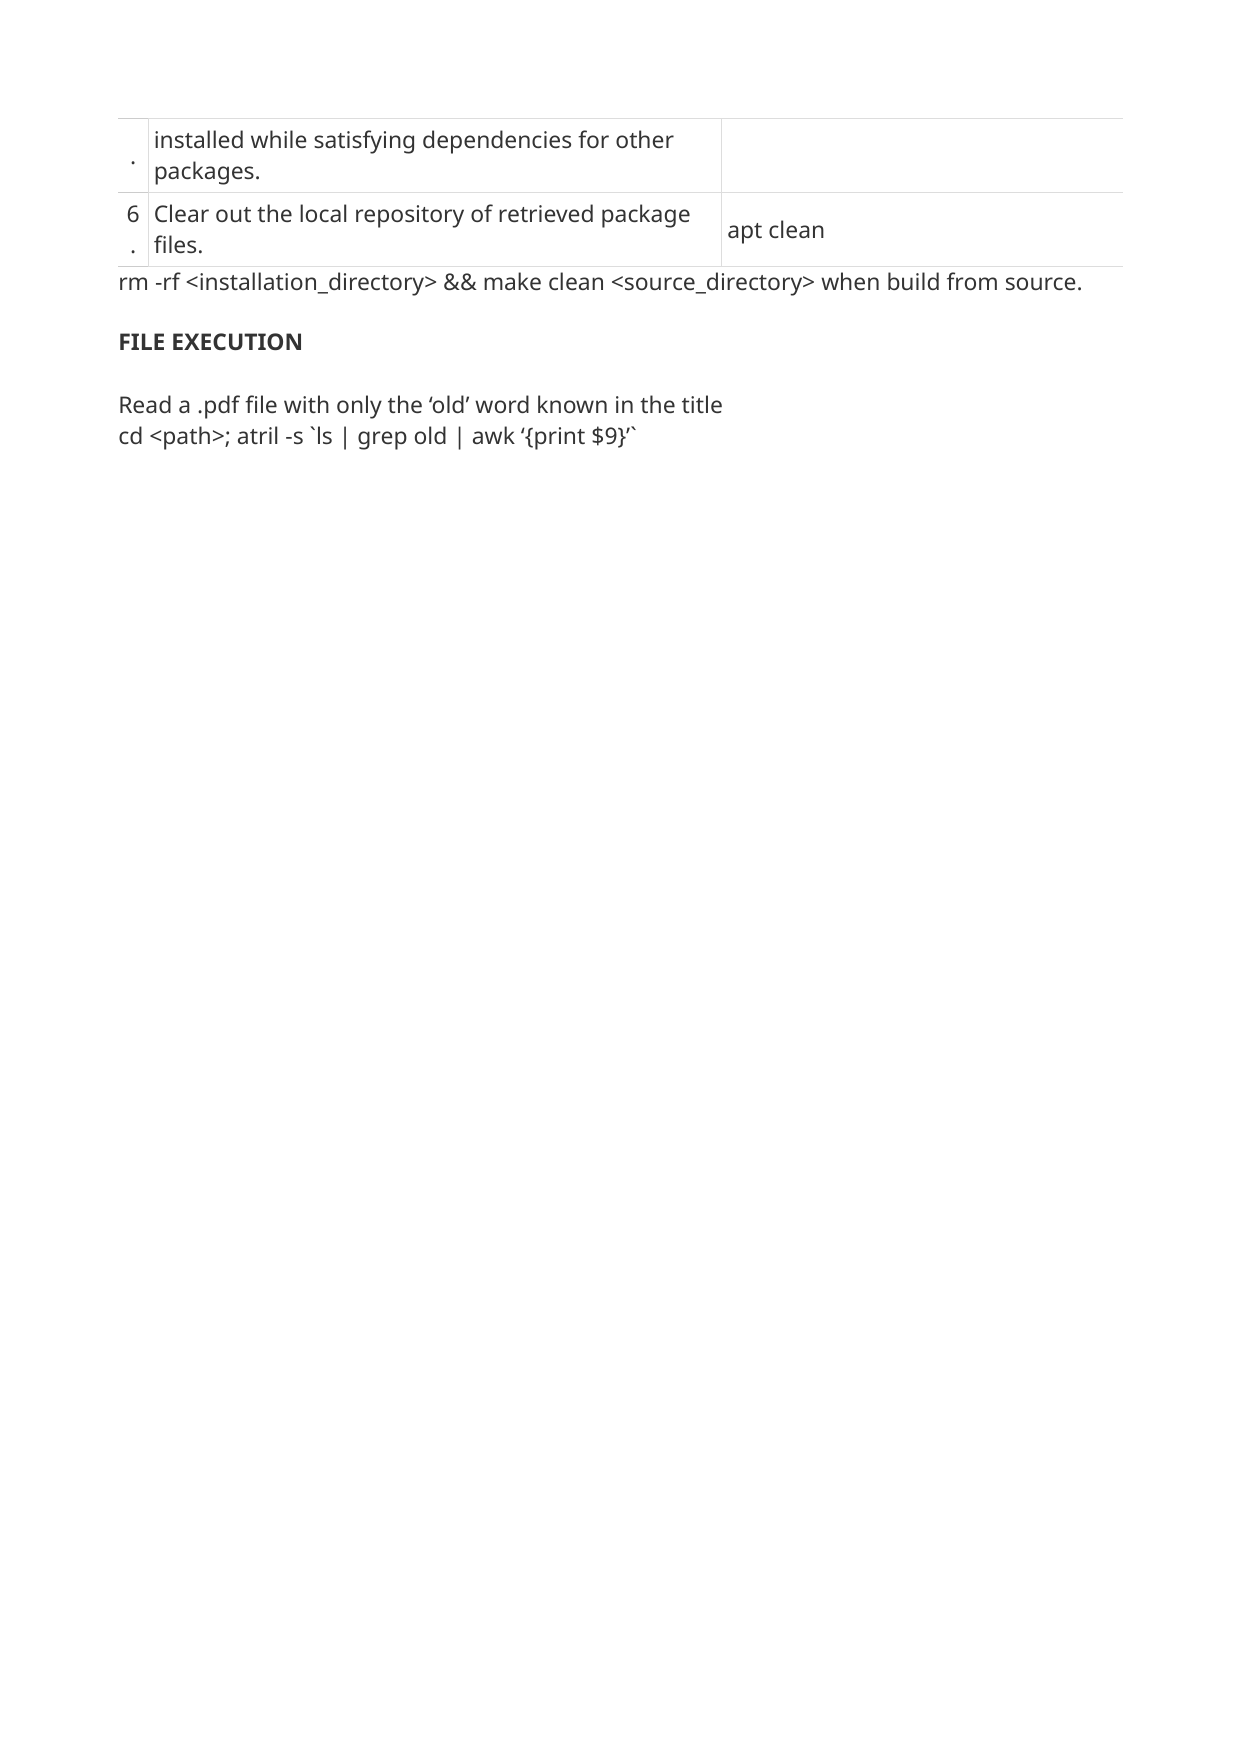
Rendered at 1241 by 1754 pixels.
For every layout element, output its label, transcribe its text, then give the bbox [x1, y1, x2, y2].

text rm -rf <installation_directory> && make clean <source_directory> when build from source. [118, 267, 1122, 298]
table_cell . [118, 119, 148, 192]
text FILE EXECUTION [118, 326, 1122, 358]
text Read a .pdf file with only the ‘old’ word known in the title [118, 389, 1122, 420]
table_cell [722, 119, 1123, 192]
table_cell installed while satisfying dependencies for other packages. [149, 119, 721, 192]
table_cell apt clean [722, 193, 1123, 266]
text cd <path>; atril -s `ls | grep old | awk ‘{print $9}’` [118, 420, 1122, 451]
table_cell 6. [118, 193, 148, 266]
table_cell Clear out the local repository of retrieved package files. [149, 193, 721, 266]
